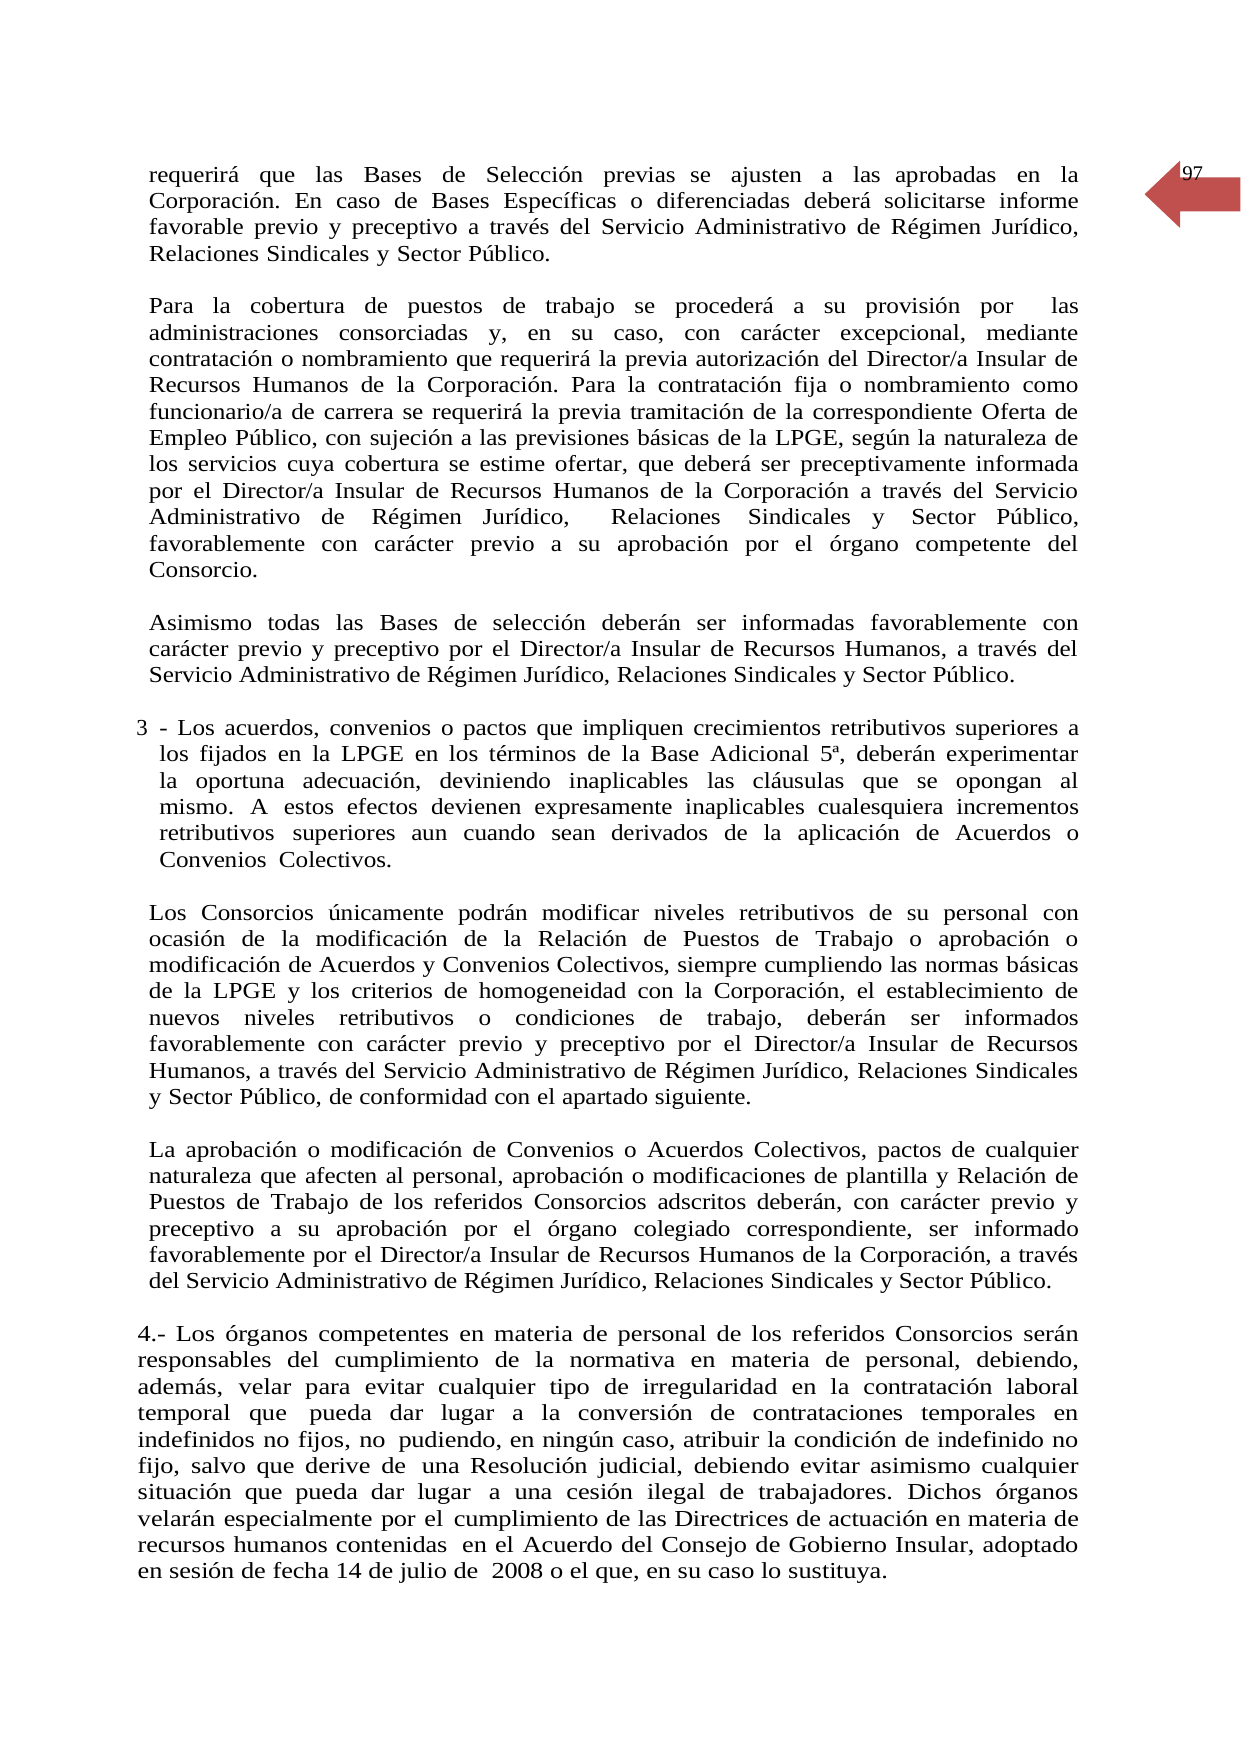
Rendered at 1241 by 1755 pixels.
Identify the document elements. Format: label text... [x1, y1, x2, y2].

text Asimismo todas las Bases de selección deberán ser informadas favorablemente con carácter previo y preceptivo por el Director/a Insular de Recursos Humanos, a través del Servicio Administrativo de Régimen Jurídico, Relaciones Sindicales y Sector Público. [149, 609, 1079, 688]
text La aprobación o modificación de Convenios o Acuerdos Colectivos, pactos de cualquier naturaleza que afecten al personal, aprobación o modificaciones de plantilla y Relación de Puestos de Trabajo de los referidos Consorcios adscritos deberán, con carácter previo y preceptivo a su aprobación por el órgano colegiado correspondiente, ser informado favorablemente por el Director/a Insular de Recursos Humanos de la Corporación, a través del Servicio Administrativo de Régimen Jurídico, Relaciones Sindicales y Sector Público. [149, 1136, 1079, 1294]
text requerirá que las Bases de Selección previas se ajusten a las aprobadas en la Corporación. En caso de Bases Específicas o diferenciadas deberá solicitarse informe favorable previo y preceptivo a través del Servicio Administrativo de Régimen Jurídico, Relaciones Sindicales y Sector Público. [149, 161, 1079, 266]
list - Los acuerdos, convenios o pactos que impliquen crecimientos retributivos superiores a los fijados en la LPGE en los términos de la Base Adicional 5ª, deberán experimentar la oportuna adecuación, deviniendo inaplicables las cláusulas que se opongan al mismo. A estos efectos devienen expresamente inaplicables cualesquiera incrementos retributivos superiores aun cuando sean derivados de la aplicación de Acuerdos o Convenios Colectivos. [149, 714, 1079, 872]
text 4.- Los órganos competentes en materia de personal de los referidos Consorcios serán responsables del cumplimiento de la normativa en materia de personal, debiendo, además, velar para evitar cualquier tipo de irregularidad en la contratación laboral temporal que pueda dar lugar a la conversión de contrataciones temporales en indefinidos no fijos, no pudiendo, en ningún caso, atribuir la condición de indefinido no fijo, salvo que derive de una Resolución judicial, debiendo evitar asimismo cualquier situación que pueda dar lugar a una cesión ilegal de trabajadores. Dichos órganos velarán especialmente por el cumplimiento de las Directrices de actuación en materia de recursos humanos contenidas en el Acuerdo del Consejo de Gobierno Insular, adoptado en sesión de fecha 14 de julio de 2008 o el que, en su caso lo sustituya. [137, 1320, 1079, 1584]
text Para la cobertura de puestos de trabajo se procederá a su provisión por las administraciones consorciadas y, en su caso, con carácter excepcional, mediante contratación o nombramiento que requerirá la previa autorización del Director/a Insular de Recursos Humanos de la Corporación. Para la contratación fija o nombramiento como funcionario/a de carrera se requerirá la previa tramitación de la correspondiente Oferta de Empleo Público, con sujeción a las previsiones básicas de la LPGE, según la naturaleza de los servicios cuya cobertura se estime ofertar, que deberá ser preceptivamente informada por el Director/a Insular de Recursos Humanos de la Corporación a través del Servicio Administrativo de Régimen Jurídico, Relaciones Sindicales y Sector Público, favorablemente con carácter previo a su aprobación por el órgano competente del Consorcio. [149, 292, 1079, 582]
text Los Consorcios únicamente podrán modificar niveles retributivos de su personal con ocasión de la modificación de la Relación de Puestos de Trabajo o aprobación o modificación de Acuerdos y Convenios Colectivos, siempre cumpliendo las normas básicas de la LPGE y los criterios de homogeneidad con la Corporación, el establecimiento de nuevos niveles retributivos o condiciones de trabajo, deberán ser informados favorablemente con carácter previo y preceptivo por el Director/a Insular de Recursos Humanos, a través del Servicio Administrativo de Régimen Jurídico, Relaciones Sindicales y Sector Público, de conformidad con el apartado siguiente. [149, 898, 1079, 1109]
